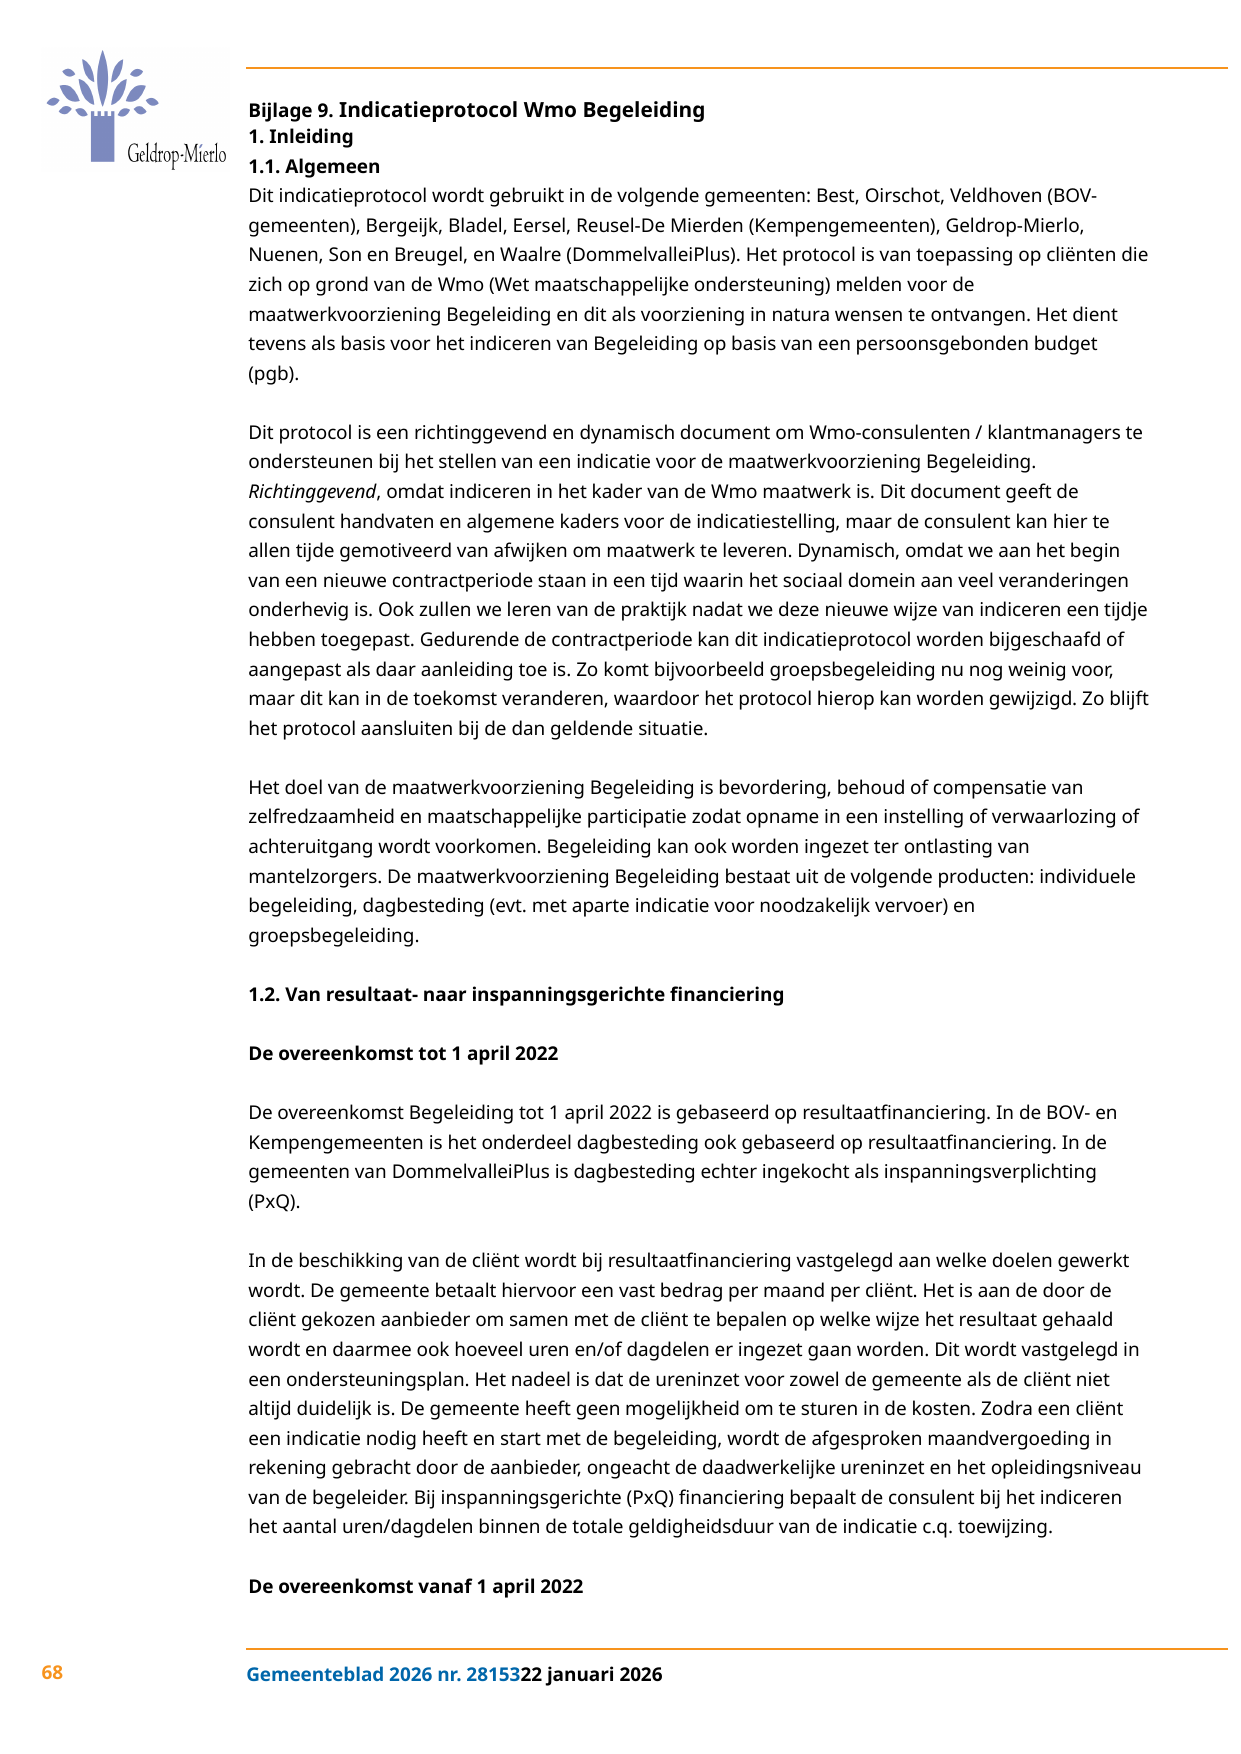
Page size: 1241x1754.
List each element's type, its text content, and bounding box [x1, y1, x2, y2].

picture [41, 47, 231, 172]
text Het doel van de maatwerkvoorziening Begeleiding is bevordering, behoud of compensatie van zelfredzaamheid en maatschappelijke participatie zodat opname in een instelling of verwaarlozing of achteruitgang wordt voorkomen. Begeleiding kan ook worden ingezet ter ontlasting van mantelzorgers. De maatwerkvoorziening Begeleiding bestaat uit de volgende producten: individuele begeleiding, dagbesteding (evt. met aparte indicatie voor noodzakelijk vervoer) en groepsbegeleiding. [248, 774, 1152, 948]
text 1.1. Algemeen [248, 153, 1152, 179]
text Dit protocol is een richtinggevend en dynamisch document om Wmo-consulenten / klantmanagers te ondersteunen bij het stellen van een indicatie voor de maatwerkvoorziening Begeleiding. Richtinggevend, omdat indiceren in het kader van de Wmo maatwerk is. Dit document geeft de consulent handvaten en algemene kaders voor de indicatiestelling, maar de consulent kan hier te allen tijde gemotiveerd van afwijken om maatwerk te leveren. Dynamisch, omdat we aan het begin van een nieuwe contractperiode staan in een tijd waarin het sociaal domein aan veel veranderingen onderhevig is. Ook zullen we leren van de praktijk nadat we deze nieuwe wijze van indiceren een tijdje hebben toegepast. Gedurende de contractperiode kan dit indicatieprotocol worden bijgeschaafd of aangepast als daar aanleiding toe is. Zo komt bijvoorbeeld groepsbegeleiding nu nog weinig voor, maar dit kan in de toekomst veranderen, waardoor het protocol hierop kan worden gewijzigd. Zo blijft het protocol aansluiten bij de dan geldende situatie. [248, 419, 1152, 741]
text De overeenkomst Begeleiding tot 1 april 2022 is gebaseerd op resultaatfinanciering. In de BOV- en Kempengemeenten is het onderdeel dagbesteding ook gebaseerd op resultaatfinanciering. In de gemeenten van DommelvalleiPlus is dagbesteding echter ingekocht als inspanningsverplichting (PxQ). [248, 1099, 1152, 1214]
text 1. Inleiding [248, 123, 1152, 149]
text De overeenkomst tot 1 april 2022 [248, 1040, 1152, 1066]
text De overeenkomst vanaf 1 april 2022 [248, 1573, 1152, 1599]
text Dit indicatieprotocol wordt gebruikt in de volgende gemeenten: Best, Oirschot, Veldhoven (BOV-gemeenten), Bergeijk, Bladel, Eersel, Reusel-De Mierden (Kempengemeenten), Geldrop-Mierlo, Nuenen, Son en Breugel, en Waalre (DommelvalleiPlus). Het protocol is van toepassing op cliënten die zich op grond van de Wmo (Wet maatschappelijke ondersteuning) melden voor de maatwerkvoorziening Begeleiding en dit als voorziening in natura wensen te ontvangen. Het dient tevens als basis voor het indiceren van Begeleiding op basis van een persoonsgebonden budget (pgb). [248, 182, 1152, 386]
text In de beschikking van de cliënt wordt bij resultaatfinanciering vastgelegd aan welke doelen gewerkt wordt. De gemeente betaalt hiervoor een vast bedrag per maand per cliënt. Het is aan de door de cliënt gekozen aanbieder om samen met de cliënt te bepalen op welke wijze het resultaat gehaald wordt en daarmee ook hoeveel uren en/of dagdelen er ingezet gaan worden. Dit wordt vastgelegd in een ondersteuningsplan. Het nadeel is dat de ureninzet voor zowel de gemeente als de cliënt niet altijd duidelijk is. De gemeente heeft geen mogelijkheid om te sturen in de kosten. Zodra een cliënt een indicatie nodig heeft en start met de begeleiding, wordt de afgesproken maandvergoeding in rekening gebracht door de aanbieder, ongeacht de daadwerkelijke ureninzet en het opleidingsniveau van de begeleider. Bij inspanningsgerichte (PxQ) financiering bepaalt de consulent bij het indiceren het aantal uren/dagdelen binnen de totale geldigheidsduur van de indicatie c.q. toewijzing. [248, 1247, 1152, 1539]
text 1.2. Van resultaat- naar inspanningsgerichte financiering [248, 981, 1152, 1007]
text Bijlage 9. Indicatieprotocol Wmo Begeleiding [248, 95, 1152, 123]
